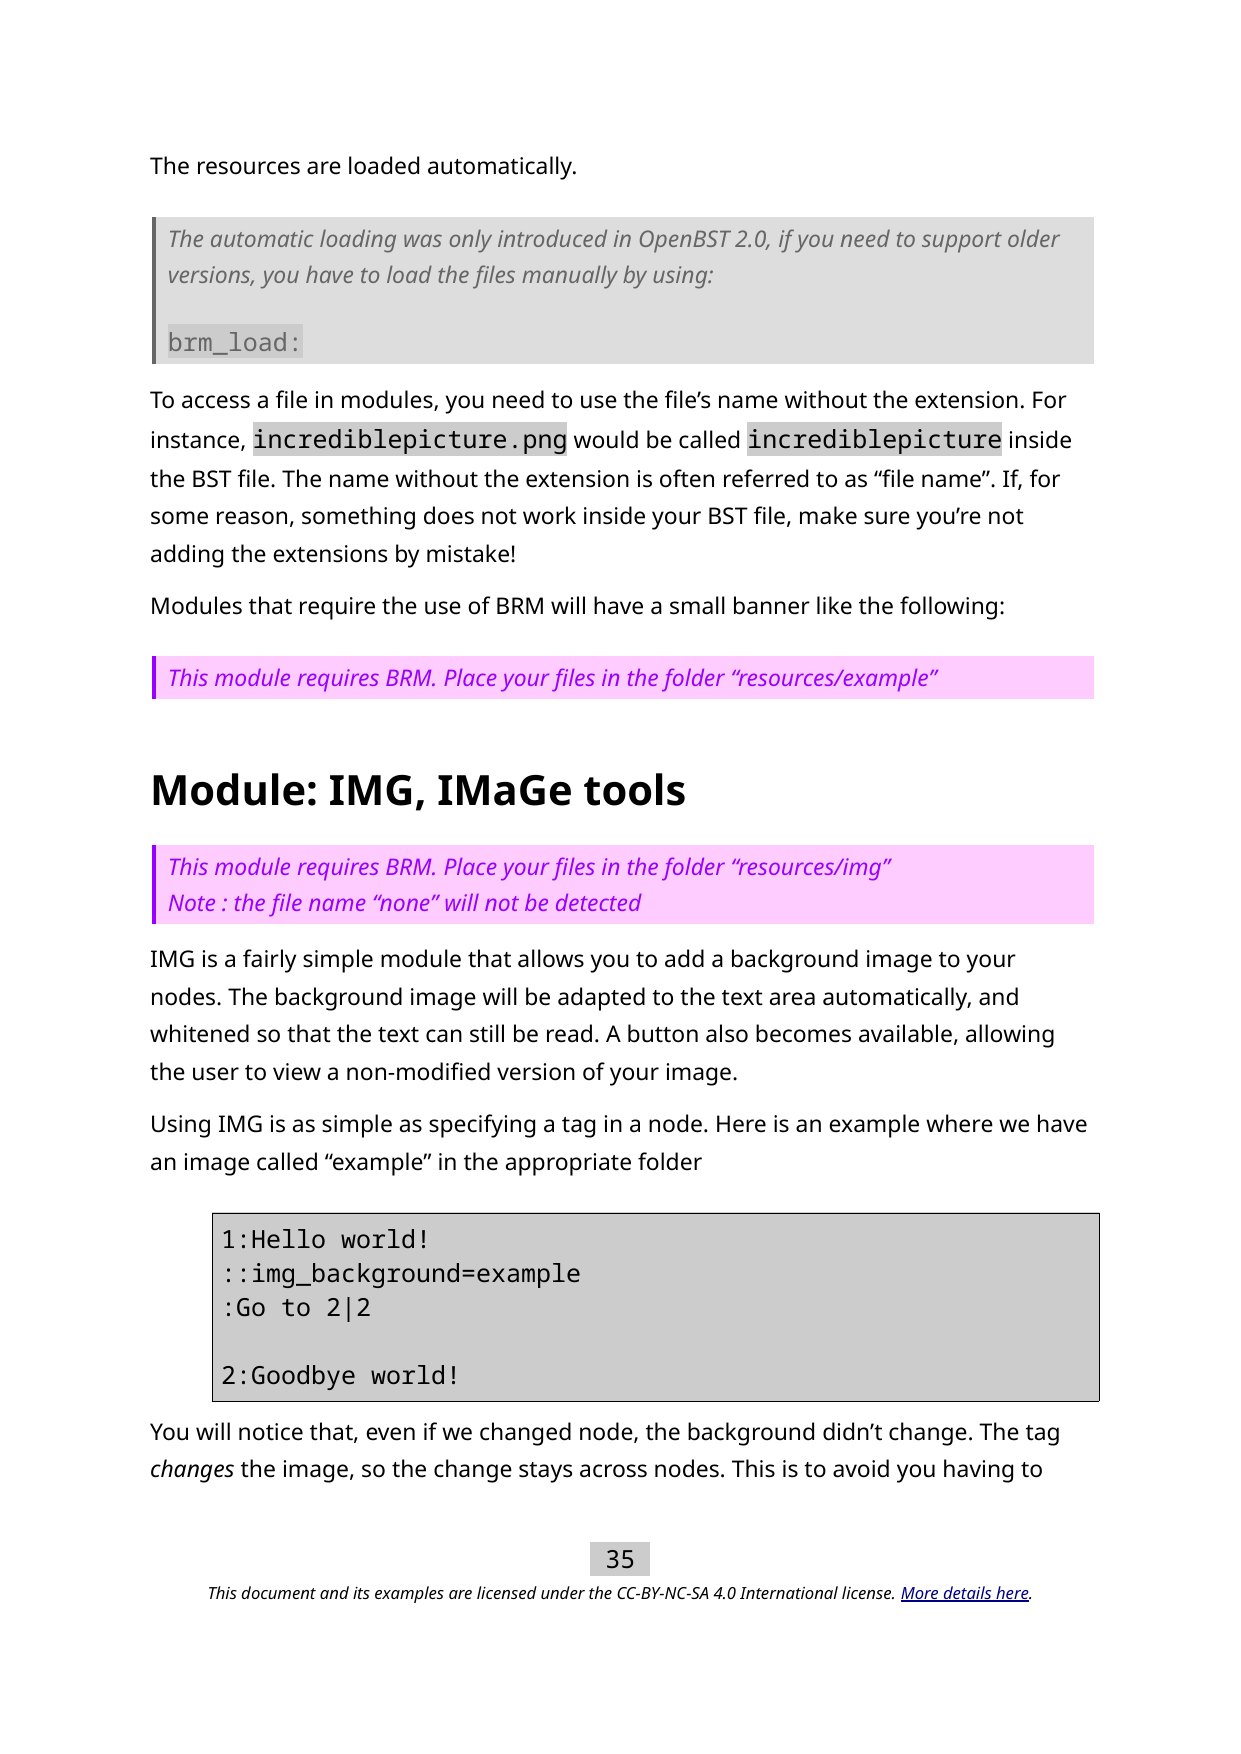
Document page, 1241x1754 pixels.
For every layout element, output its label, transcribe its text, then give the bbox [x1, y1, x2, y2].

text brm_load: [156, 318, 1090, 364]
subtitle Module: IMG, IMaGe tools [150, 761, 1090, 817]
text This module requires BRM. Place your files in the folder “resources/example” [156, 656, 1090, 699]
text To access a file in modules, you need to use the file’s name without the extension. For instance, incrediblepicture.png would be called incrediblepicture inside the BST file. The name without the extension is often referred to as “file name”. If, for some reason, something does not work inside your BST file, make sure you’re not adding the extensions by mistake! [150, 384, 1090, 569]
text This module requires BRM. Place your files in the folder “resources/img” Note : the file name “none” will not be detected [156, 845, 1090, 924]
text The resources are loaded automatically. [150, 150, 1090, 181]
text Using IMG is as simple as specifying a tag in a node. Here is an example where we have an image called “example” in the appropriate folder [150, 1108, 1090, 1177]
text The automatic loading was only introduced in OpenBST 2.0, if you need to support older versions, you have to load the files manually by using: [156, 217, 1090, 290]
text 1:Hello world! [213, 1214, 1099, 1247]
text :Go to 2|2 [213, 1281, 1099, 1315]
text ::img_background=example [213, 1247, 1099, 1281]
text IMG is a fairly simple module that allows you to add a background image to your nodes. The background image will be adapted to the text area automatically, and whitened so that the text can still be read. A button also becomes available, allowing the user to view a non-modified version of your image. [150, 943, 1090, 1087]
text 2:Goodbye world! [213, 1349, 1099, 1401]
text You will notice that, even if we changed node, the background didn’t change. The tag changes the image, so the change stays across nodes. This is to avoid you having to [150, 1416, 1090, 1485]
text Modules that require the use of BRM will have a small banner like the following: [150, 589, 1090, 621]
